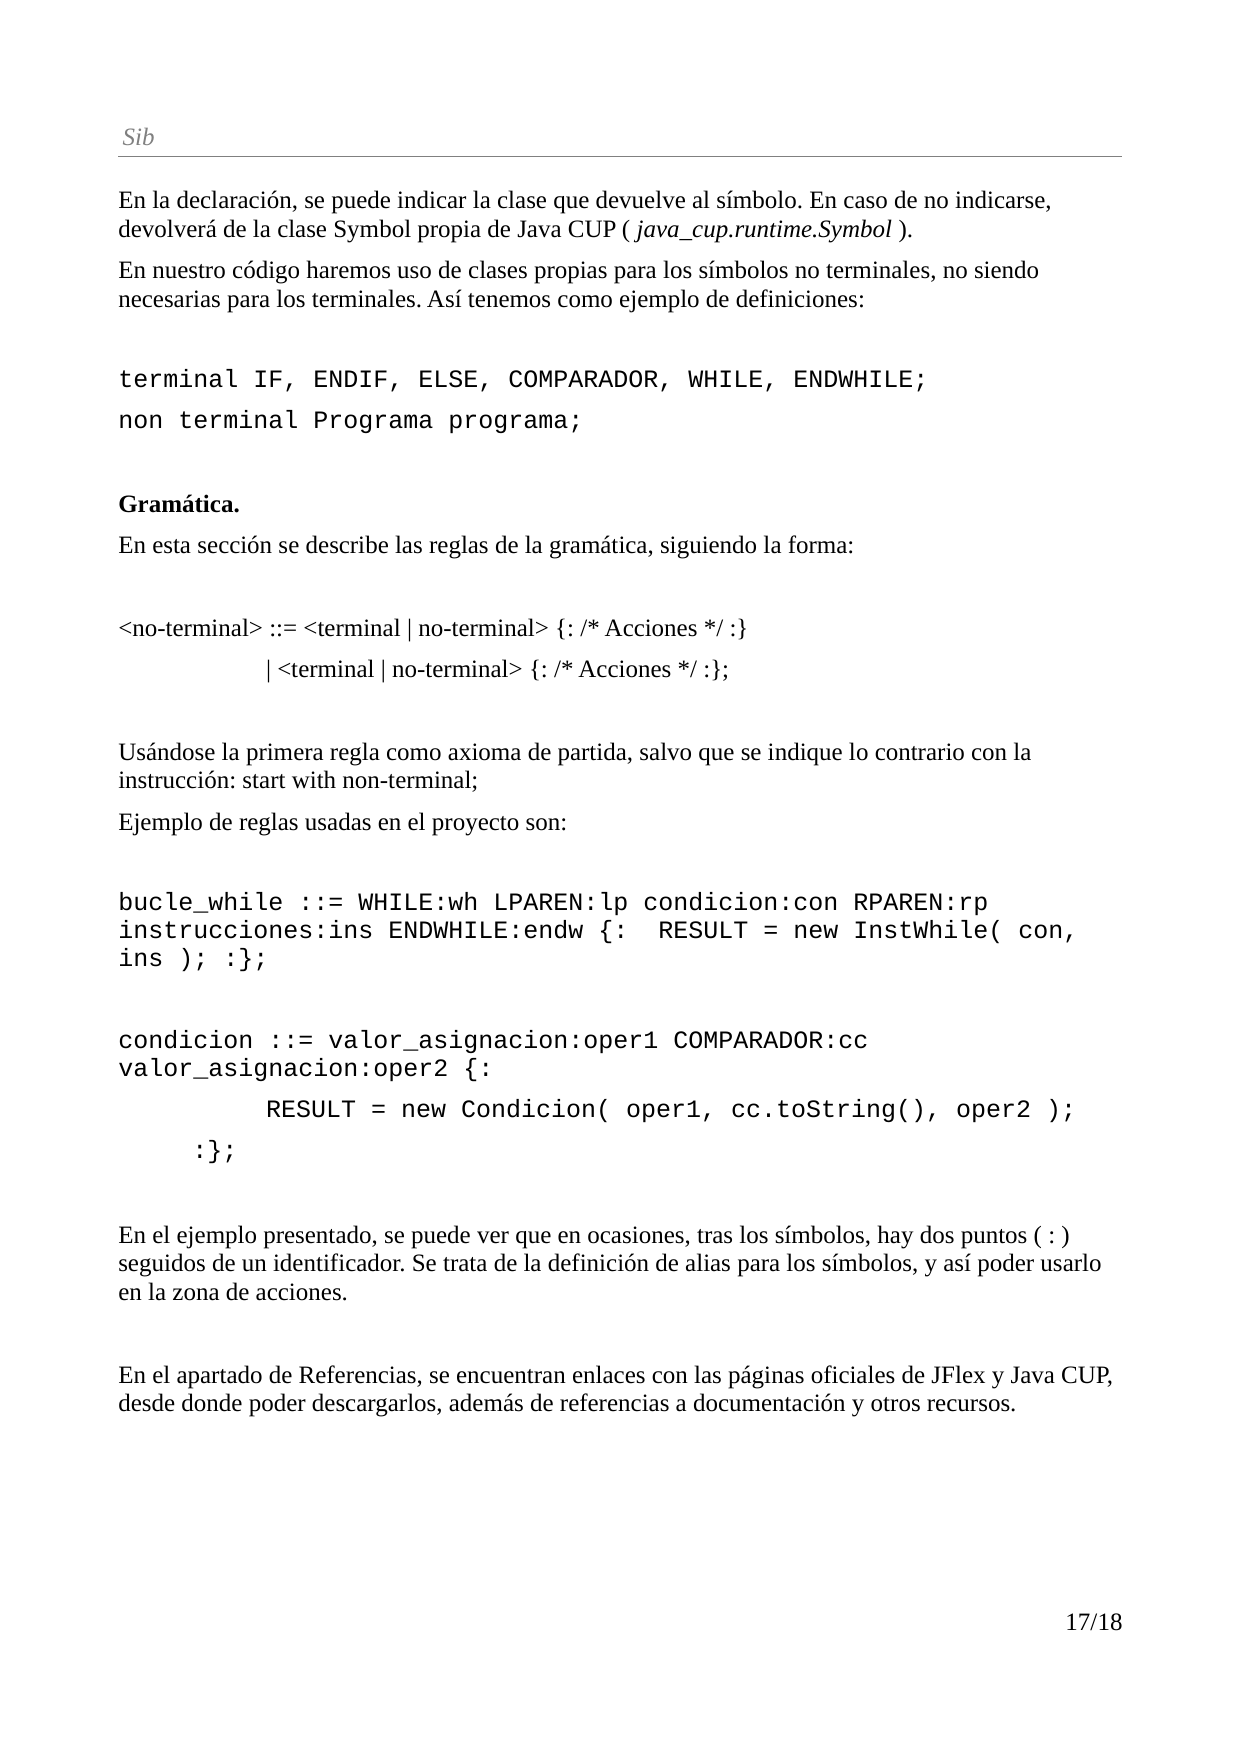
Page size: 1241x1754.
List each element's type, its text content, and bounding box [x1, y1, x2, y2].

text <no-terminal> ::= <terminal | no-terminal> {: /* Acciones */ :} [118, 613, 1122, 642]
text terminal IF, ENDIF, ELSE, COMPARADOR, WHILE, ENDWHILE; [118, 366, 1122, 395]
text | <terminal | no-terminal> {: /* Acciones */ :}; [118, 654, 1122, 683]
text En el apartado de Referencias, se encuentran enlaces con las páginas oficiales de JFlex y Java CUP, desde donde poder descargarlos, además de referencias a documentación y otros recursos. [118, 1360, 1122, 1417]
text Usándose la primera regla como axioma de partida, salvo que se indique lo contrario con la instrucción: start with non-terminal; [118, 737, 1122, 794]
text En esta sección se describe las reglas de la gramática, siguiendo la forma: [118, 531, 1122, 559]
text En la declaración, se puede indicar la clase que devuelve al símbolo. En caso de no indicarse, devolverá de la clase Symbol propia de Java CUP ( java_cup.runtime.Symbol ). [118, 185, 1122, 243]
text bucle_while ::= WHILE:wh LPAREN:lp condicion:con RPAREN:rp instrucciones:ins ENDWHILE:endw {: RESULT = new InstWhile( con, ins ); :}; [118, 889, 1122, 974]
text En el ejemplo presentado, se puede ver que en ocasiones, tras los símbolos, hay dos puntos ( : ) seguidos de un identificador. Se trata de la definición de alias para los símbolos, y así poder usarlo en la zona de acciones. [118, 1220, 1122, 1306]
text Gramática. [118, 489, 1122, 518]
text RESULT = new Condicion( oper1, cc.toString(), oper2 ); [118, 1097, 1122, 1125]
text Ejemplo de reglas usadas en el proyecto son: [118, 807, 1122, 836]
text condicion ::= valor_asignacion:oper1 COMPARADOR:cc valor_asignacion:oper2 {: [118, 1028, 1122, 1084]
text non terminal Programa programa; [118, 407, 1122, 436]
text En nuestro código haremos uso de clases propias para los símbolos no terminales, no siendo necesarias para los terminales. Así tenemos como ejemplo de definiciones: [118, 255, 1122, 313]
text :}; [118, 1138, 1122, 1166]
